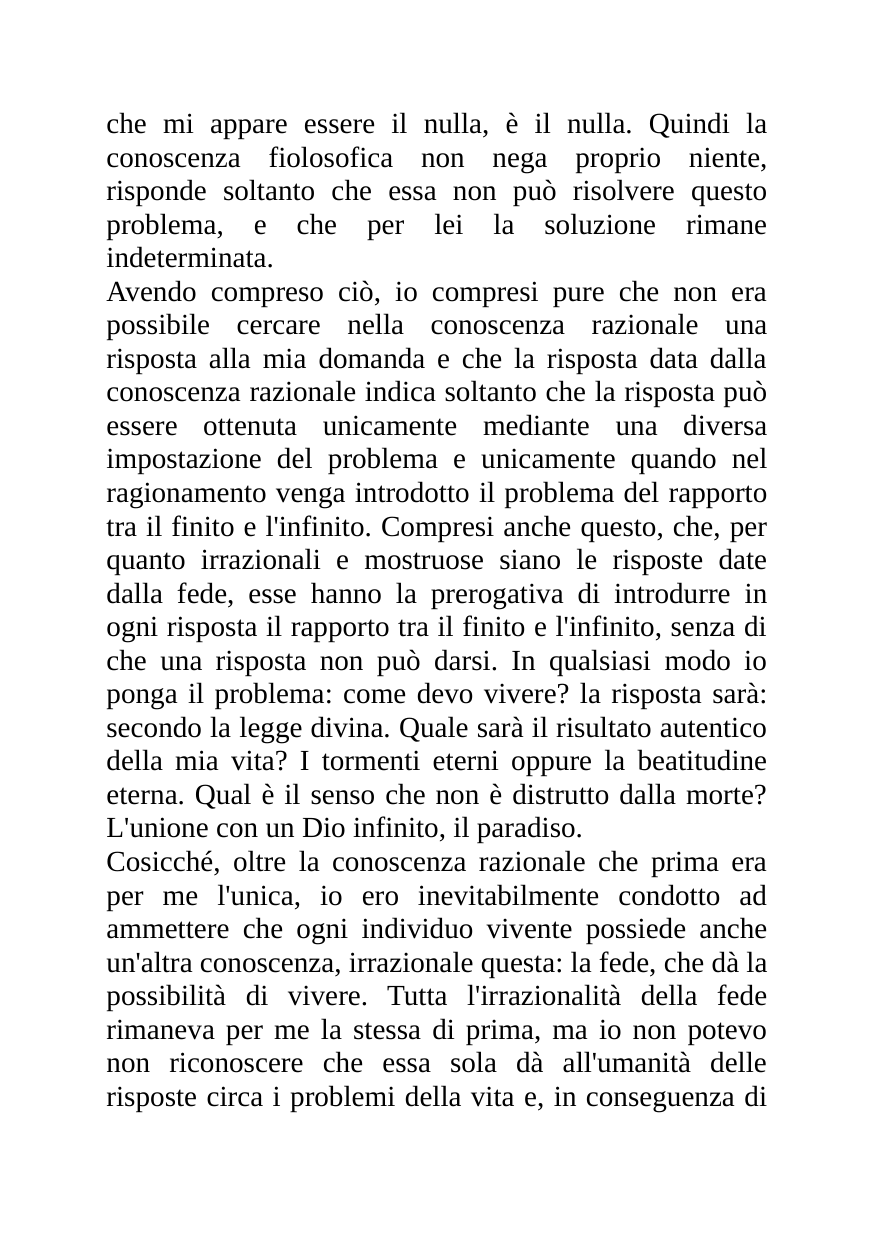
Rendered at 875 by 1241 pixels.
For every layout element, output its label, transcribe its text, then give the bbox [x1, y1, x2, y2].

text Avendo compreso ciò, io compresi pure che non era possibile cercare nella conoscenza razionale una risposta alla mia domanda e che la risposta data dalla conoscenza razionale indica soltanto che la risposta può essere ottenuta unicamente mediante una diversa impostazione del problema e unicamente quando nel ragionamento venga introdotto il problema del rapporto tra il finito e l'infinito. Compresi anche questo, che, per quanto irrazionali e mostruose siano le risposte date dalla fede, esse hanno la prerogativa di introdurre in ogni risposta il rapporto tra il finito e l'infinito, senza di che una risposta non può darsi. In qualsiasi modo io ponga il problema: come devo vivere? la risposta sarà: secondo la legge divina. Quale sarà il risultato autentico della mia vita? I tormenti eterni oppure la beatitudine eterna. Qual è il senso che non è distrutto dalla morte? L'unione con un Dio infinito, il paradiso. [106, 274, 768, 844]
text Cosicché, oltre la conoscenza razionale che prima era per me l'unica, io ero inevitabilmente condotto ad ammettere che ogni individuo vivente possiede anche un'altra conoscenza, irrazionale questa: la fede, che dà la possibilità di vivere. Tutta l'irrazionalità della fede rimaneva per me la stessa di prima, ma io non potevo non riconoscere che essa sola dà all'umanità delle risposte circa i problemi della vita e, in conseguenza di [106, 844, 768, 1112]
text che mi appare essere il nulla, è il nulla. Quindi la conoscenza fiolosofica non nega proprio niente, risponde soltanto che essa non può risolvere questo problema, e che per lei la soluzione rimane indeterminata. [106, 106, 768, 274]
